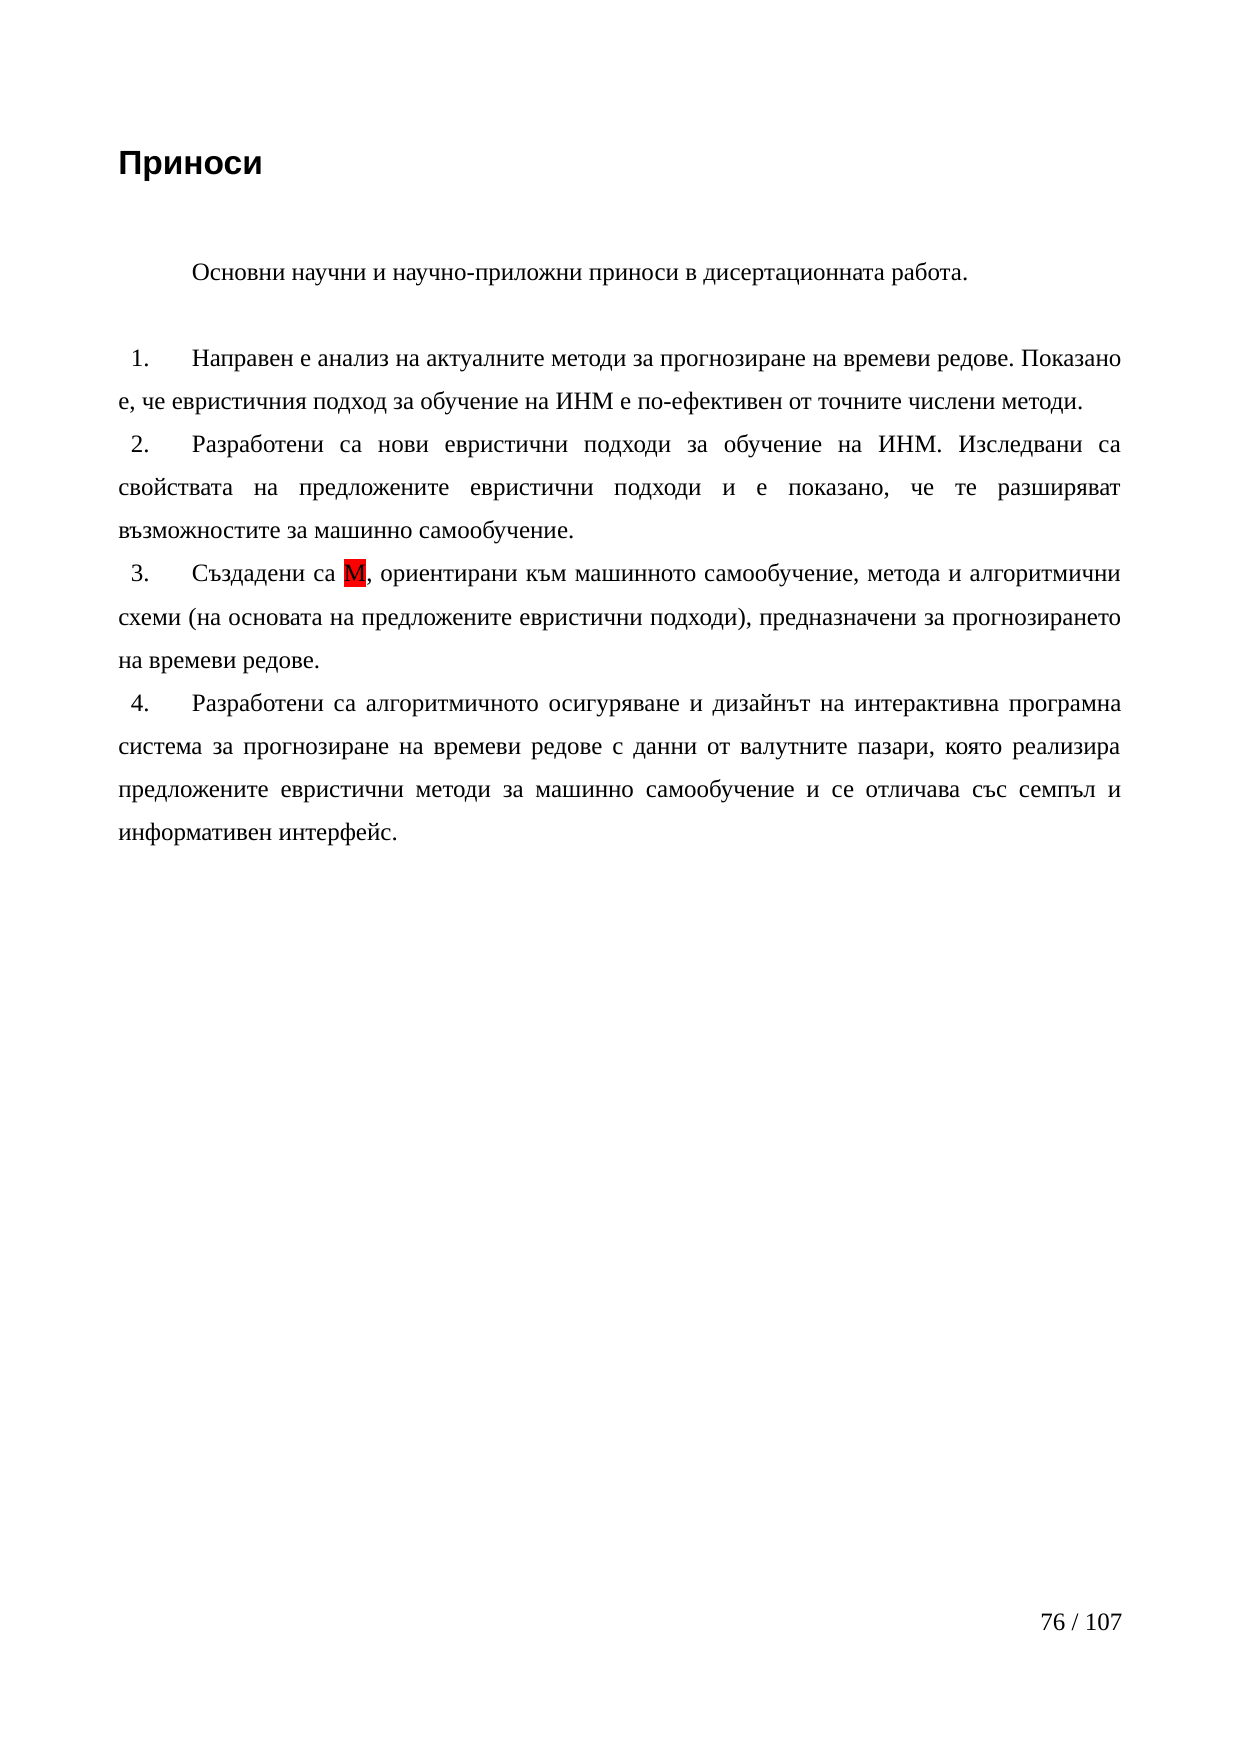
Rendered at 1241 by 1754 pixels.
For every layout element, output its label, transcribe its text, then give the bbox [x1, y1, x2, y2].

subtitle Приноси [118, 143, 1122, 182]
text 2. Разработени са нови евристични подходи за обучение на ИНМ. Изследвани са свойствата на предложените евристични подходи и е показано, че те разширяват възможностите за машинно самообучение. [118, 429, 1122, 544]
text 1. Направен е анализ на актуалните методи за прогнозиране на времеви редове. Показано е, че евристичния подход за обучение на ИНМ е по-ефективен от точните числени методи. [118, 343, 1122, 415]
text 4. Разработени са алгоритмичното осигуряване и дизайнът на интерактивна програмна система за прогнозиране на времеви редове с данни от валутните пазари, която реализира предложените евристични методи за машинно самообучение и се отличава със семпъл и информативен интерфейс. [118, 688, 1122, 846]
text Основни научни и научно-приложни приноси в дисертационната работа. [118, 257, 1122, 285]
text 3. Създадени са M, ориентирани към машинното самообучение, метода и алгоритмични схеми (на основата на предложените евристични подходи), предназначени за прогнозирането на времеви редове. [118, 558, 1122, 673]
